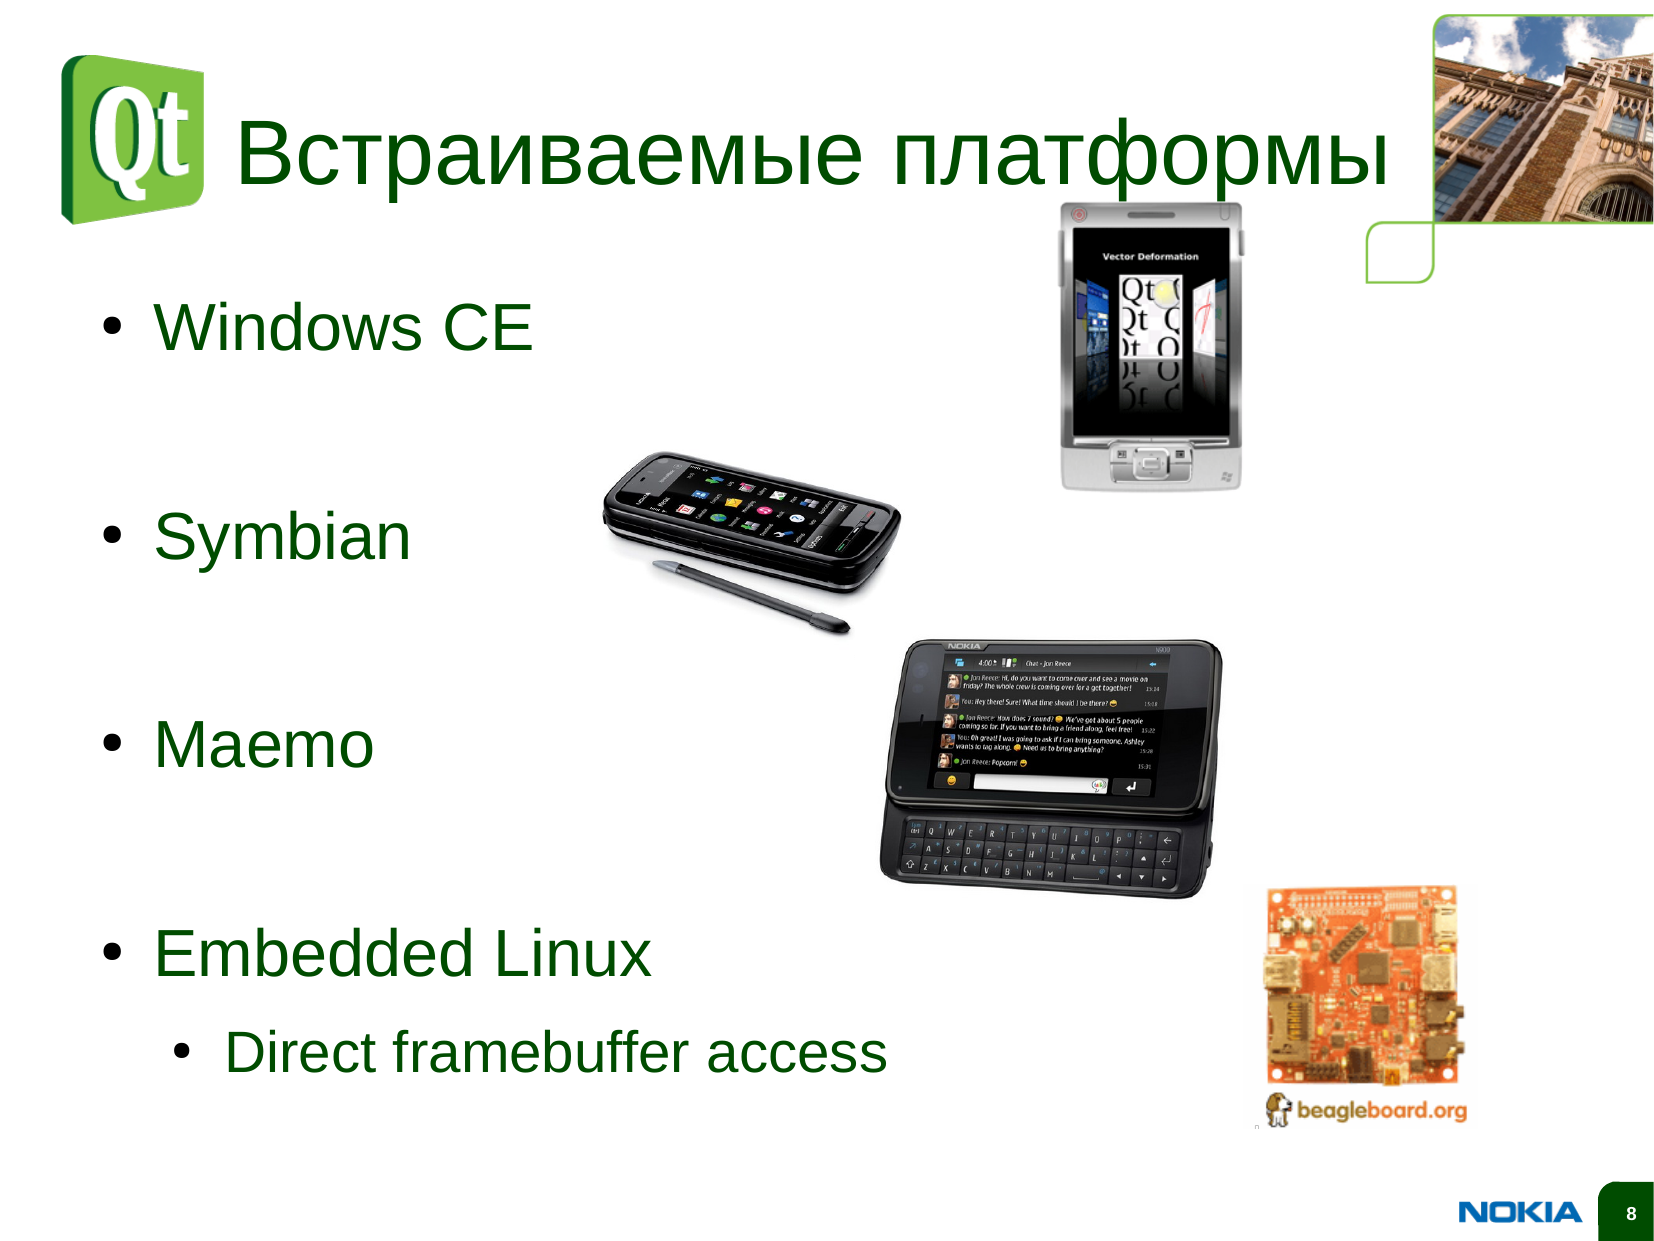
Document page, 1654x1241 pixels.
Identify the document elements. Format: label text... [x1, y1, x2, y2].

title Встраиваемые платформы [232, 49, 1342, 257]
picture [1459, 1201, 1583, 1223]
picture [61, 55, 204, 225]
picture [1057, 199, 1247, 496]
picture [578, 429, 1478, 1129]
picture [1342, 3, 1654, 304]
list Windows CE Symbian Maemo Embedded Linux Direct framebuffer access [82, 290, 1571, 1094]
